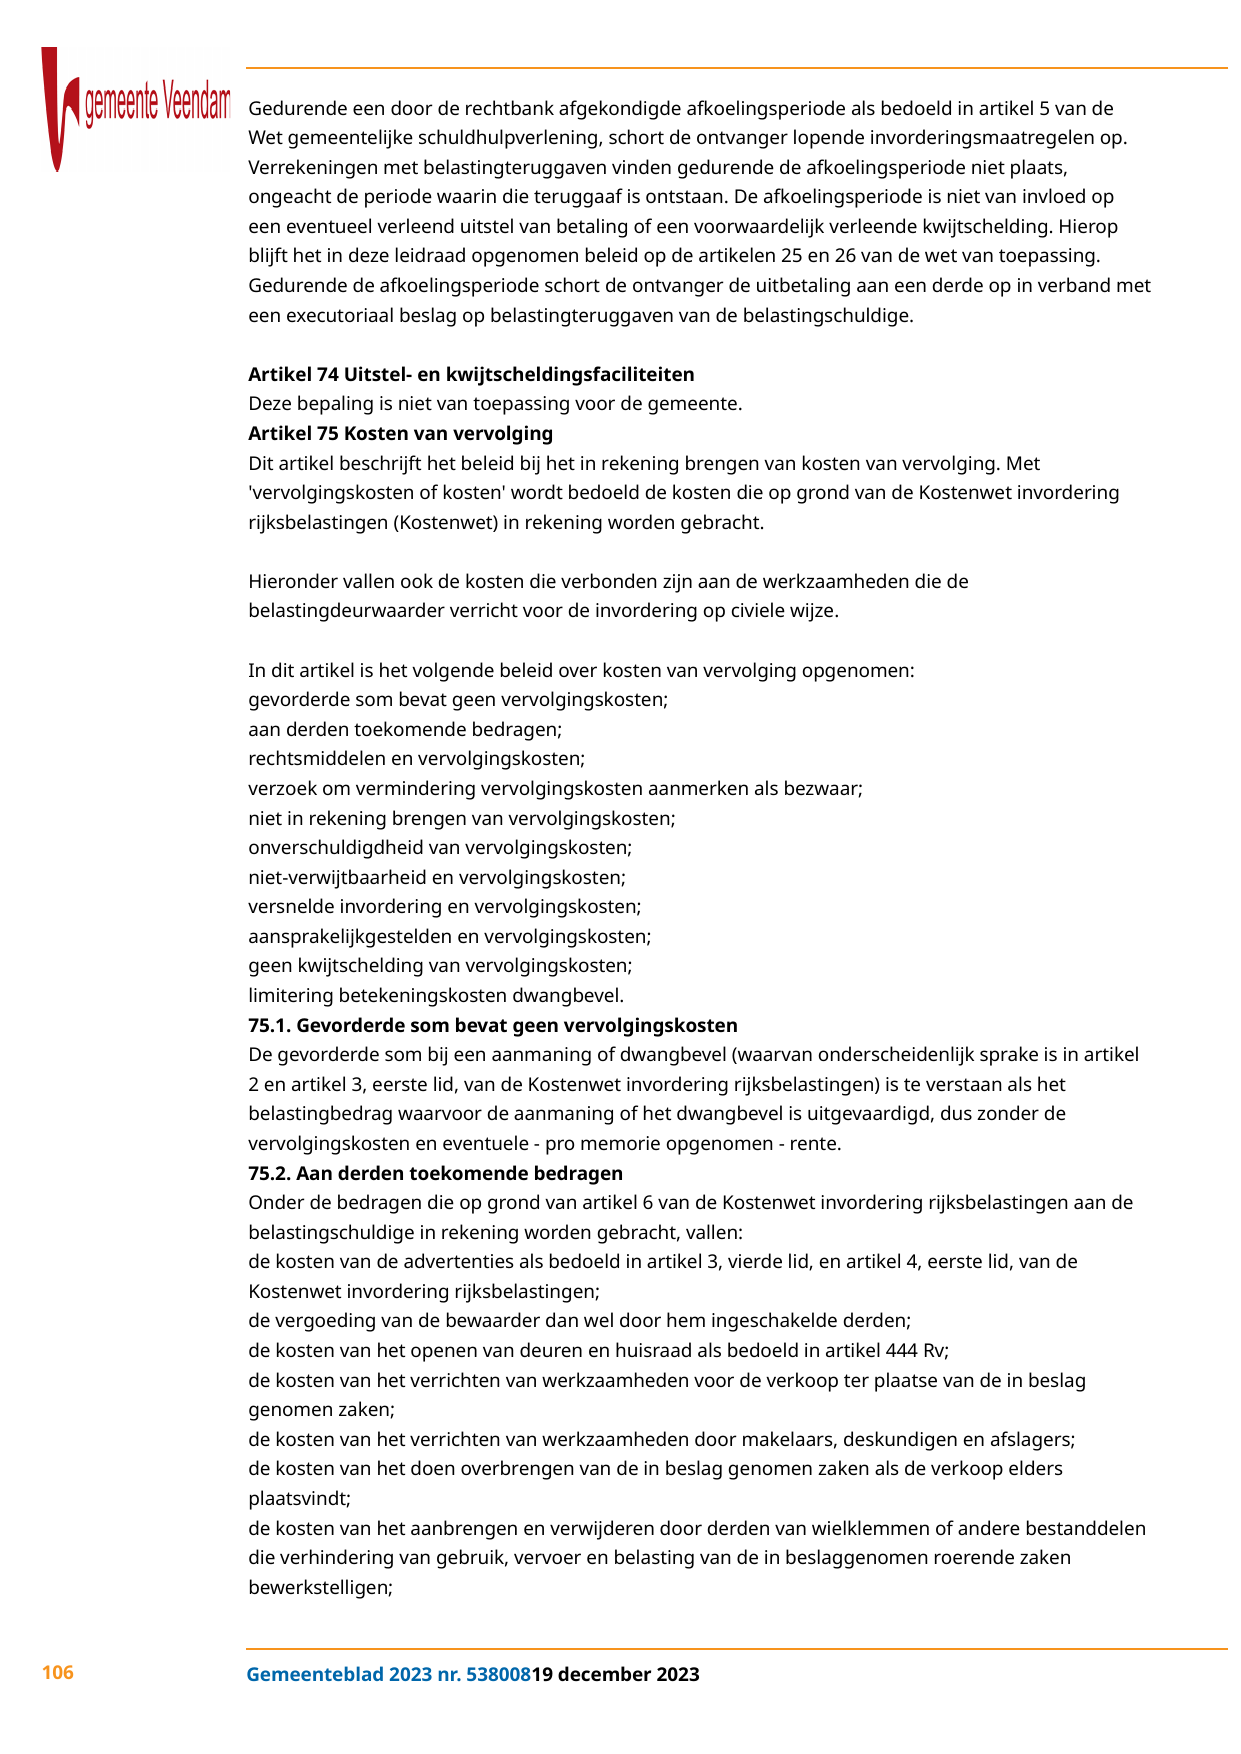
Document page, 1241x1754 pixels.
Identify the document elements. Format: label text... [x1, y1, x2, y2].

text niet-verwijtbaarheid en vervolgingskosten; [248, 864, 1152, 890]
text gevorderde som bevat geen vervolgingskosten; [248, 686, 1152, 712]
text Artikel 74 Uitstel- en kwijtscheldingsfaciliteiten [248, 361, 1152, 387]
text aan derden toekomende bedragen; [248, 716, 1152, 742]
text niet in rekening brengen van vervolgingskosten; [248, 805, 1152, 831]
text de kosten van het aanbrengen en verwijderen door derden van wielklemmen of andere bestanddelen die verhindering van gebruik, vervoer en belasting van de in beslaggenomen roerende zaken bewerkstelligen; [248, 1515, 1152, 1600]
text versnelde invordering en vervolgingskosten; [248, 893, 1152, 919]
text limitering betekeningskosten dwangbevel. [248, 982, 1152, 1008]
text Onder de bedragen die op grond van artikel 6 van de Kostenwet invordering rijksbelastingen aan de belastingschuldige in rekening worden gebracht, vallen: [248, 1189, 1152, 1245]
text de kosten van het verrichten van werkzaamheden voor de verkoop ter plaatse van de in beslag genomen zaken; [248, 1367, 1152, 1422]
text de kosten van het openen van deuren en huisraad als bedoeld in artikel 444 Rv; [248, 1337, 1152, 1363]
text Artikel 75 Kosten van vervolging [248, 420, 1152, 446]
text 75.2. Aan derden toekomende bedragen [248, 1160, 1152, 1186]
text aansprakelijkgestelden en vervolgingskosten; [248, 923, 1152, 949]
text 75.1. Gevorderde som bevat geen vervolgingskosten [248, 1012, 1152, 1038]
text de kosten van het verrichten van werkzaamheden door makelaars, deskundigen en afslagers; [248, 1426, 1152, 1452]
text Hieronder vallen ook de kosten die verbonden zijn aan de werkzaamheden die de belastingdeurwaarder verricht voor de invordering op civiele wijze. [248, 568, 1152, 623]
text onverschuldigdheid van vervolgingskosten; [248, 834, 1152, 860]
text de kosten van de advertenties als bedoeld in artikel 3, vierde lid, en artikel 4, eerste lid, van de Kostenwet invordering rijksbelastingen; [248, 1248, 1152, 1304]
text rechtsmiddelen en vervolgingskosten; [248, 746, 1152, 771]
picture [41, 47, 231, 172]
text geen kwijtschelding van vervolgingskosten; [248, 953, 1152, 978]
text Gedurende een door de rechtbank afgekondigde afkoelingsperiode als bedoeld in artikel 5 van de Wet gemeentelijke schuldhulpverlening, schort de ontvanger lopende invorderingsmaatregelen op. Verrekeningen met belastingteruggaven vinden gedurende de afkoelingsperiode niet plaats, ongeacht de periode waarin die teruggaaf is ontstaan. De afkoelingsperiode is niet van invloed op een eventueel verleend uitstel van betaling of een voorwaardelijk verleende kwijtschelding. Hierop blijft het in deze leidraad opgenomen beleid op de artikelen 25 en 26 van de wet van toepassing. Gedurende de afkoelingsperiode schort de ontvanger de uitbetaling aan een derde op in verband met een executoriaal beslag op belastingteruggaven van de belastingschuldige. [248, 95, 1152, 328]
text Deze bepaling is niet van toepassing voor de gemeente. [248, 391, 1152, 416]
text Dit artikel beschrijft het beleid bij het in rekening brengen van kosten van vervolging. Met 'vervolgingskosten of kosten' wordt bedoeld de kosten die op grond van de Kostenwet invordering rijksbelastingen (Kostenwet) in rekening worden gebracht. [248, 450, 1152, 535]
text de vergoeding van de bewaarder dan wel door hem ingeschakelde derden; [248, 1308, 1152, 1333]
text In dit artikel is het volgende beleid over kosten van vervolging opgenomen: [248, 657, 1152, 683]
text de kosten van het doen overbrengen van de in beslag genomen zaken als de verkoop elders plaatsvindt; [248, 1456, 1152, 1511]
text verzoek om vermindering vervolgingskosten aanmerken als bezwaar; [248, 775, 1152, 801]
text De gevorderde som bij een aanmaning of dwangbevel (waarvan onderscheidenlijk sprake is in artikel 2 en artikel 3, eerste lid, van de Kostenwet invordering rijksbelastingen) is te verstaan als het belastingbedrag waarvoor de aanmaning of het dwangbevel is uitgevaardigd, dus zonder de vervolgingskosten en eventuele - pro memorie opgenomen - rente. [248, 1041, 1152, 1156]
